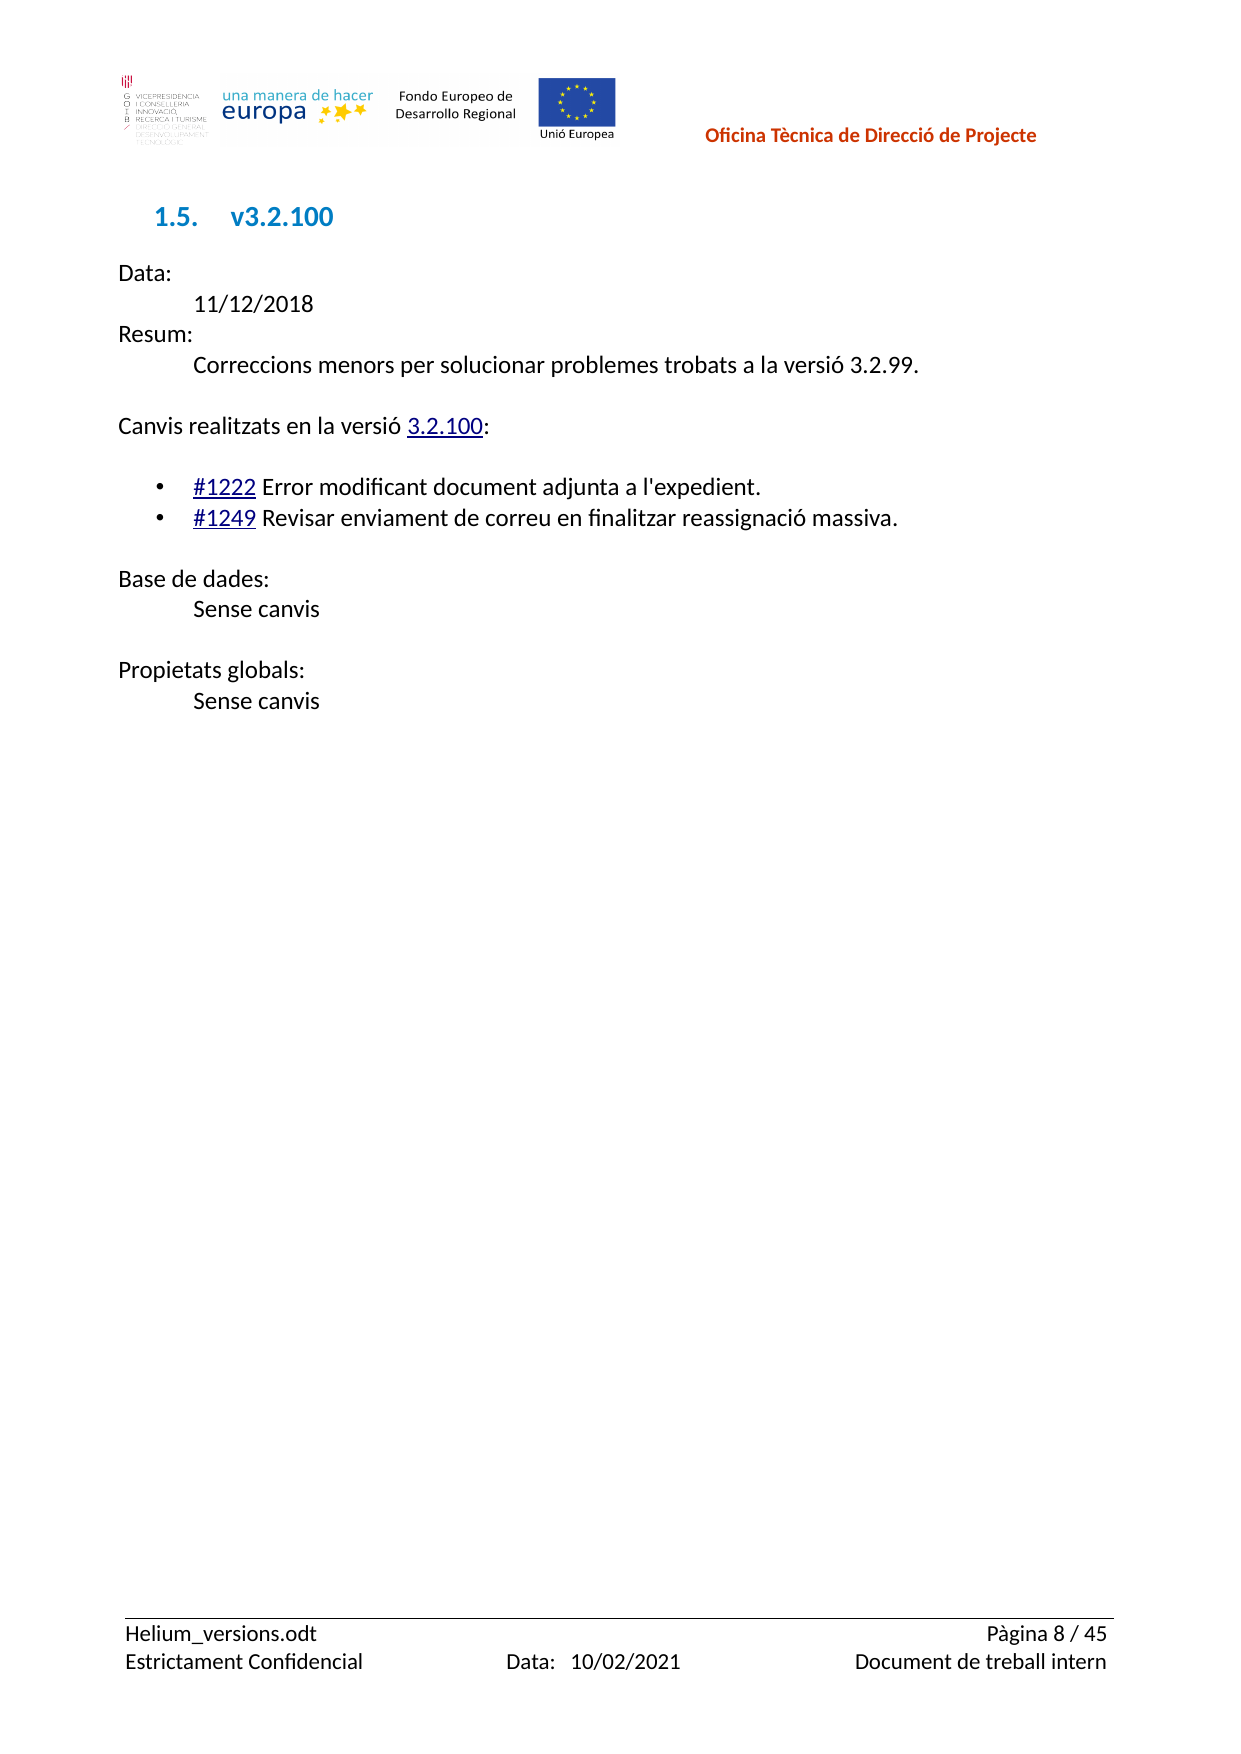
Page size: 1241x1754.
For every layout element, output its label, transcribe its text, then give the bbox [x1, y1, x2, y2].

text Propietats globals: [118, 654, 1122, 685]
picture [118, 73, 213, 147]
list #1249 Revisar enviament de correu en finalitzar reassignació massiva. [156, 502, 1122, 532]
subtitle v3.2.100 [153, 198, 1122, 234]
text Sense canvis [118, 685, 1122, 715]
text Data: [118, 258, 1122, 288]
text Correccions menors per solucionar problemes trobats a la versió 3.2.99. [118, 349, 1122, 380]
list #1222 Error modificant document adjunta a l'expedient. [156, 471, 1122, 502]
text 11/12/2018 [118, 288, 1122, 319]
text Base de dades: [118, 563, 1122, 593]
picture [219, 73, 621, 147]
text Sense canvis [118, 593, 1122, 624]
text Canvis realitzats en la versió 3.2.100: [118, 410, 1122, 441]
text Resum: [118, 319, 1122, 349]
